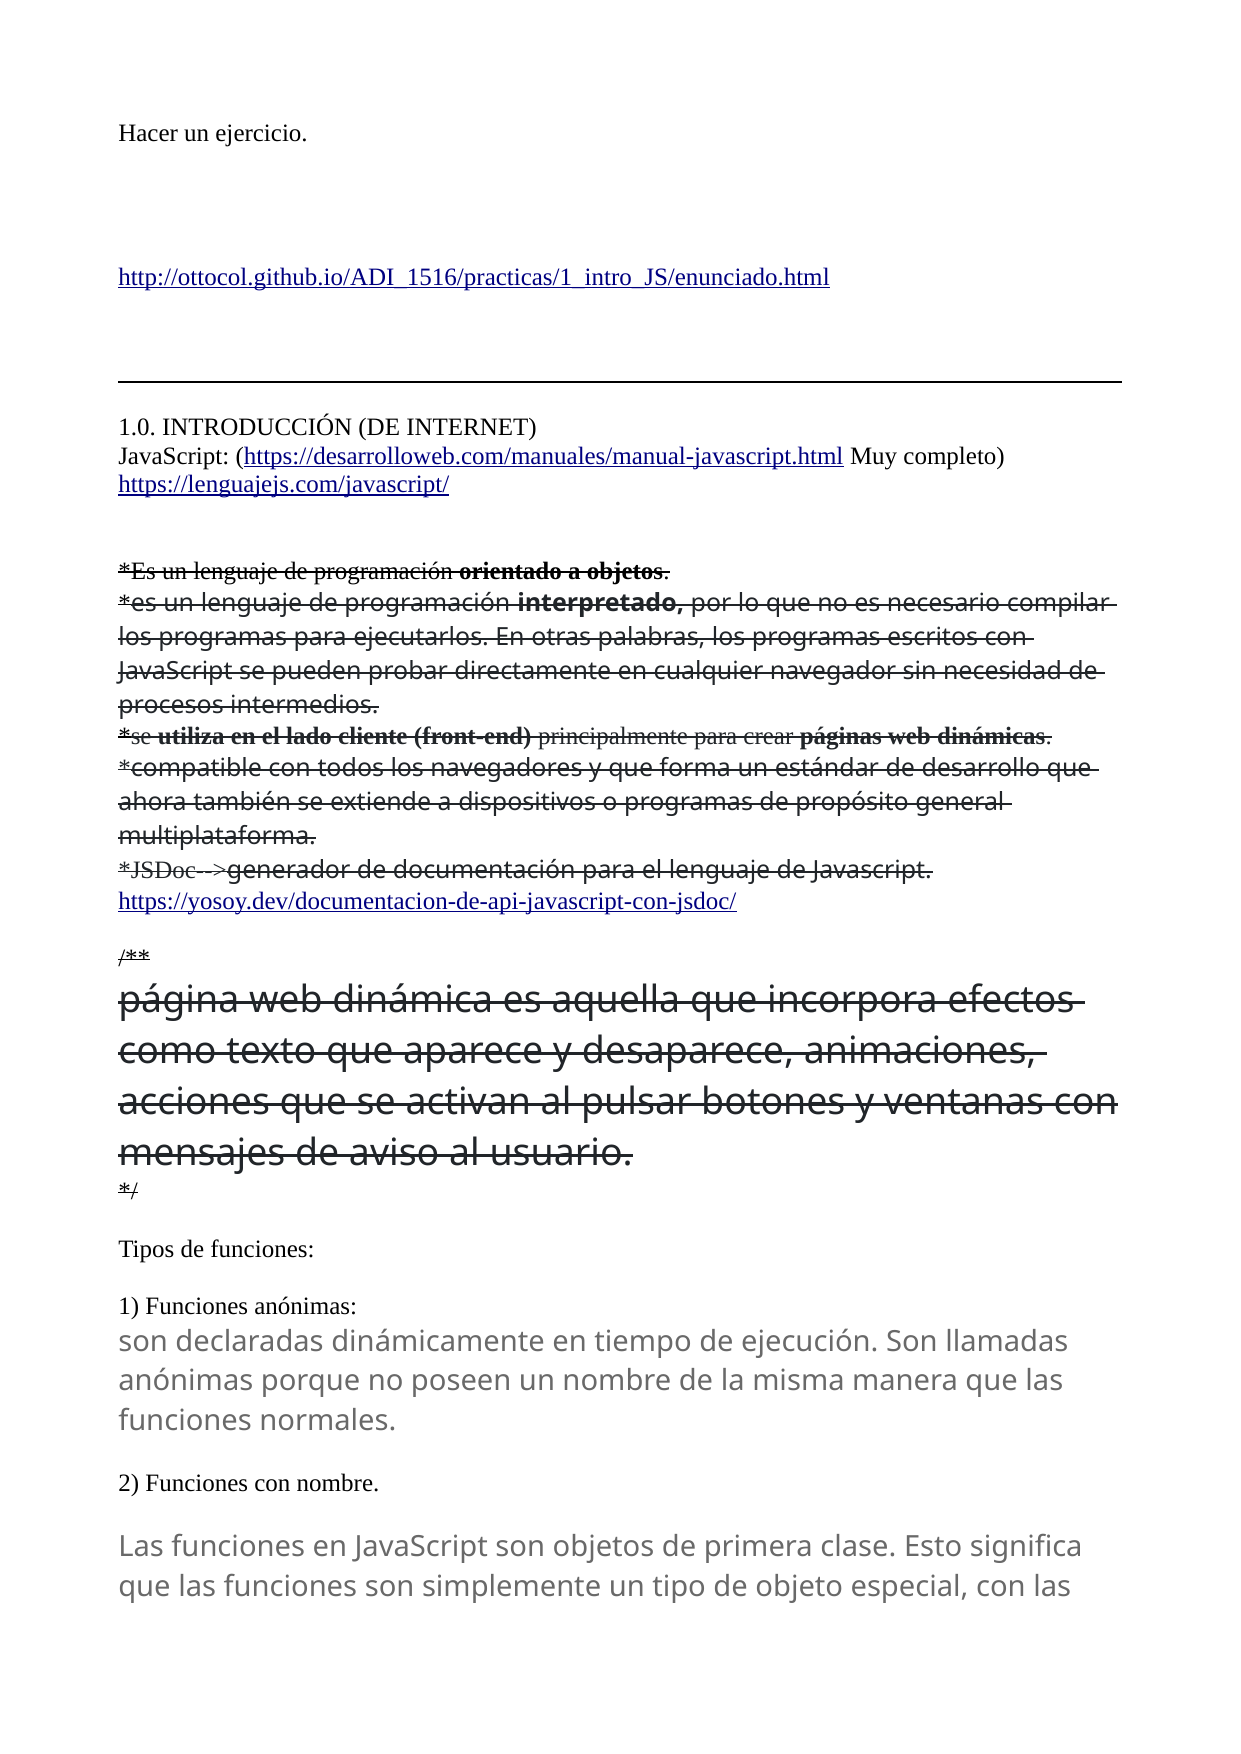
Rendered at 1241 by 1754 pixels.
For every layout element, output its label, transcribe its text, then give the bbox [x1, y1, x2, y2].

text *JSDoc-->generador de documentación para el lenguaje de Javascript. https://yosoy.dev/documentacion-de-api-javascript-con-jsdoc/ [118, 852, 1122, 914]
text 1) Funciones anónimas: [118, 1291, 1122, 1320]
text /** [118, 943, 1122, 972]
text 2) Funciones con nombre. [118, 1468, 1122, 1497]
text */ [118, 1176, 1122, 1205]
text *compatible con todos los navegadores y que forma un estándar de desarrollo que ahora también se extiende a dispositivos o programas de propósito general multiplataforma. [118, 749, 1122, 852]
text *Es un lenguaje de programación orientado a objetos. [118, 556, 1122, 584]
text Tipos de funciones: [118, 1234, 1122, 1262]
text JavaScript: (https://desarrolloweb.com/manuales/manual-javascript.html Muy completo) [118, 441, 1122, 469]
text 1.0. INTRODUCCIÓN (DE INTERNET) [118, 412, 1122, 441]
text *se utiliza en el lado cliente (front-end) principalmente para crear páginas web dinámicas. [118, 721, 1122, 749]
text *es un lenguaje de programación interpretado, por lo que no es necesario compilar los programas para ejecutarlos. En otras palabras, los programas escritos con JavaScript se pueden probar directamente en cualquier navegador sin necesidad de procesos intermedios. [118, 584, 1122, 721]
text Hacer un ejercicio. [118, 118, 1122, 147]
text son declaradas dinámicamente en tiempo de ejecución. Son llamadas anónimas porque no poseen un nombre de la misma manera que las funciones normales. [118, 1320, 1122, 1439]
text Las funciones en JavaScript son objetos de primera clase. Esto significa que las funciones son simplemente un tipo de objeto especial, con las [118, 1525, 1122, 1605]
text http://ottocol.github.io/ADI_1516/practicas/1_intro_JS/enunciado.html [118, 262, 1122, 291]
text página web dinámica es aquella que incorpora efectos como texto que aparece y desaparece, animaciones, acciones que se activan al pulsar botones y ventanas con mensajes de aviso al usuario. [118, 972, 1122, 1176]
text https://lenguajejs.com/javascript/ [118, 469, 1122, 498]
